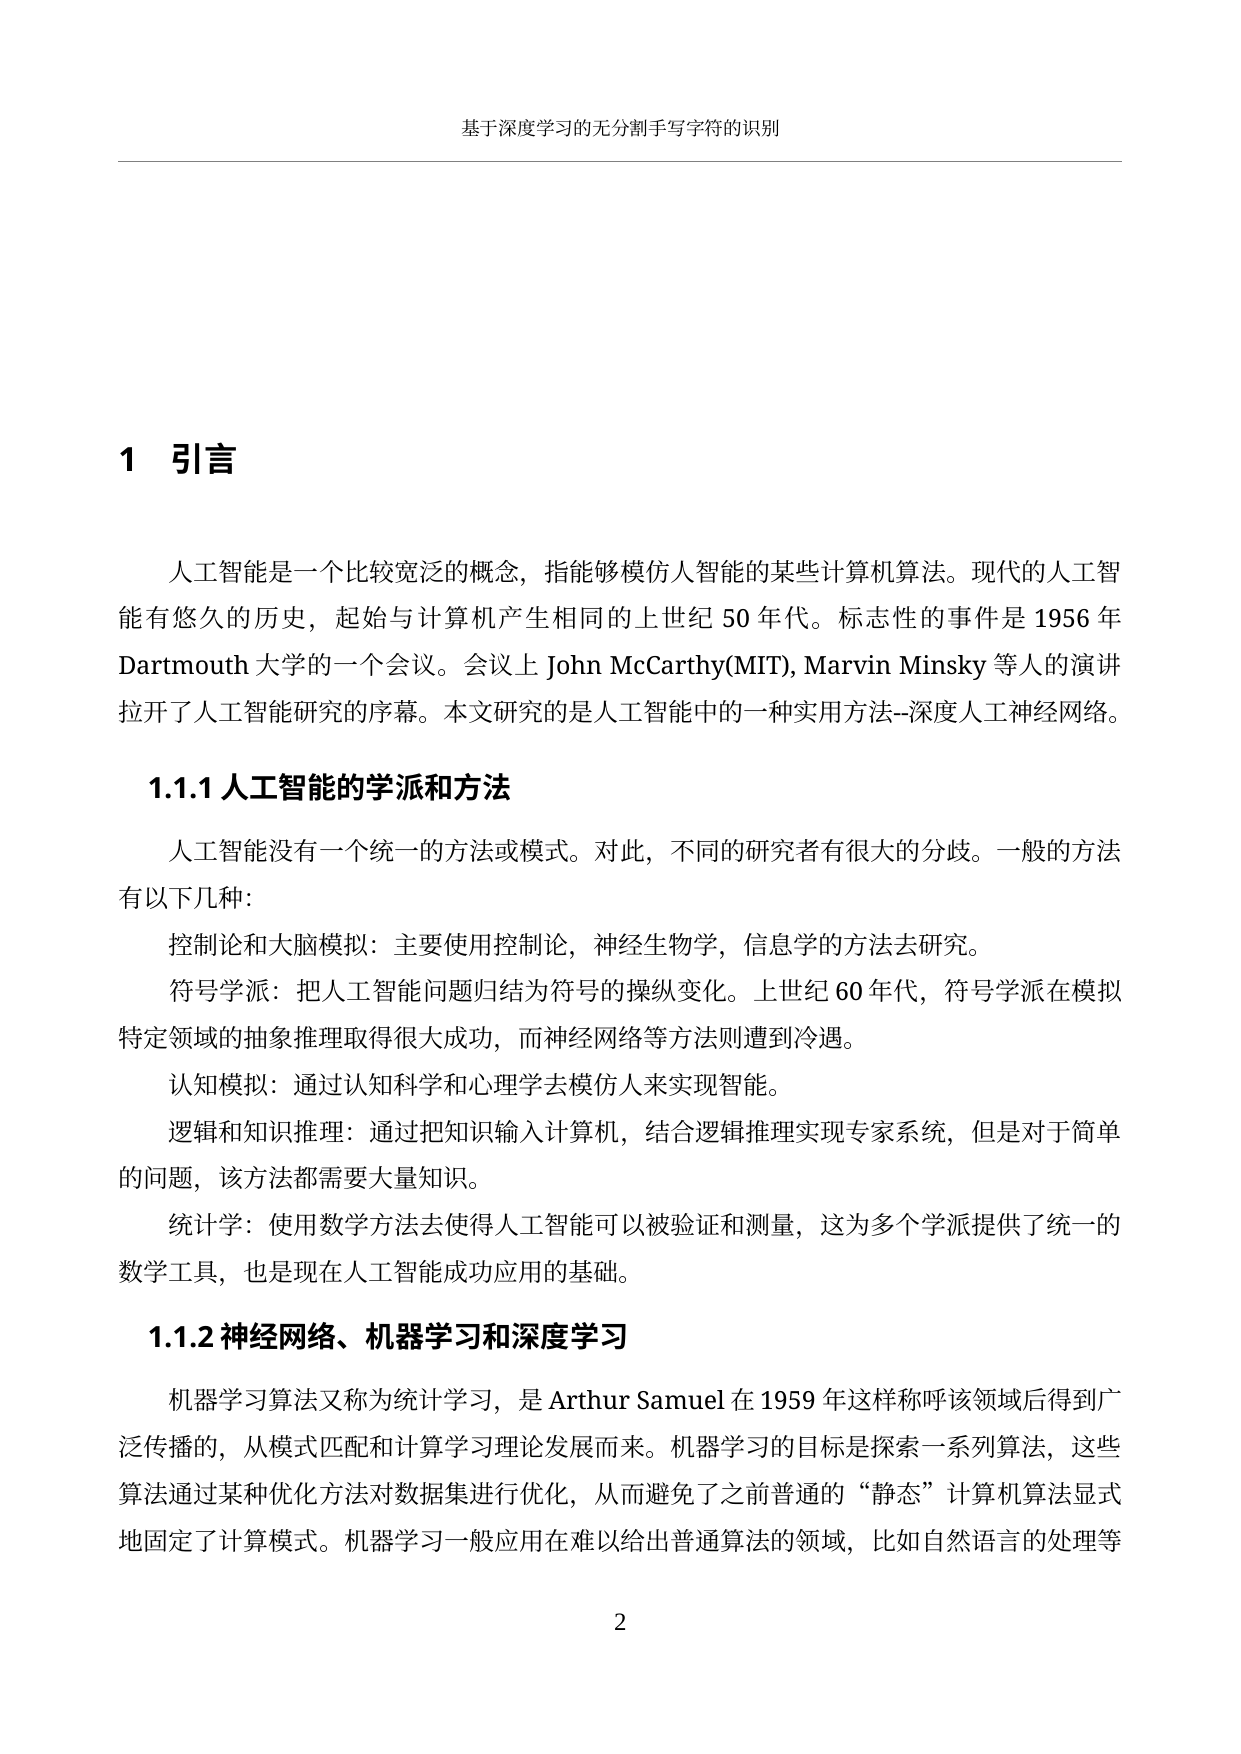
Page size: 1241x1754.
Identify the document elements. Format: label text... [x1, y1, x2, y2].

text 人工智能是一个比较宽泛的概念，指能够模仿人智能的某些计算机算法。现代的人工智能有悠久的历史，起始与计算机产生相同的上世纪50年代。标志性的事件是1956年Dartmouth大学的一个会议。会议上John McCarthy(MIT), Marvin Minsky等人的演讲拉开了人工智能研究的序幕。本文研究的是人工智能中的一种实用方法--深度人工神经网络。 [118, 552, 1122, 729]
text 控制论和大脑模拟：主要使用控制论，神经生物学，信息学的方法去研究。 [118, 925, 1122, 961]
subtitle 1 引言 [118, 433, 1122, 481]
subtitle 1.1.2神经网络、机器学习和深度学习 [118, 1313, 1122, 1356]
text 人工智能没有一个统一的方法或模式。对此，不同的研究者有很大的分歧。一般的方法有以下几种： [118, 832, 1122, 915]
text 认知模拟：通过认知科学和心理学去模仿人来实现智能。 [118, 1066, 1122, 1101]
text 机器学习算法又称为统计学习，是Arthur Samuel在1959 年这样称呼该领域后得到广泛传播的，从模式匹配和计算学习理论发展而来。机器学习的目标是探索一系列算法，这些算法通过某种优化方法对数据集进行优化，从而避免了之前普通的“静态”计算机算法显式地固定了计算模式。机器学习一般应用在难以给出普通算法的领域，比如自然语言的处理等 [118, 1381, 1122, 1557]
subtitle 1.1.1人工智能的学派和方法 [118, 764, 1122, 807]
text 符号学派：把人工智能问题归结为符号的操纵变化。上世纪60年代，符号学派在模拟特定领域的抽象推理取得很大成功，而神经网络等方法则遭到冷遇。 [118, 972, 1122, 1055]
text 逻辑和知识推理：通过把知识输入计算机，结合逻辑推理实现专家系统，但是对于简单的问题，该方法都需要大量知识。 [118, 1112, 1122, 1195]
text 统计学：使用数学方法去使得人工智能可以被验证和测量，这为多个学派提供了统一的数学工具，也是现在人工智能成功应用的基础。 [118, 1206, 1122, 1288]
